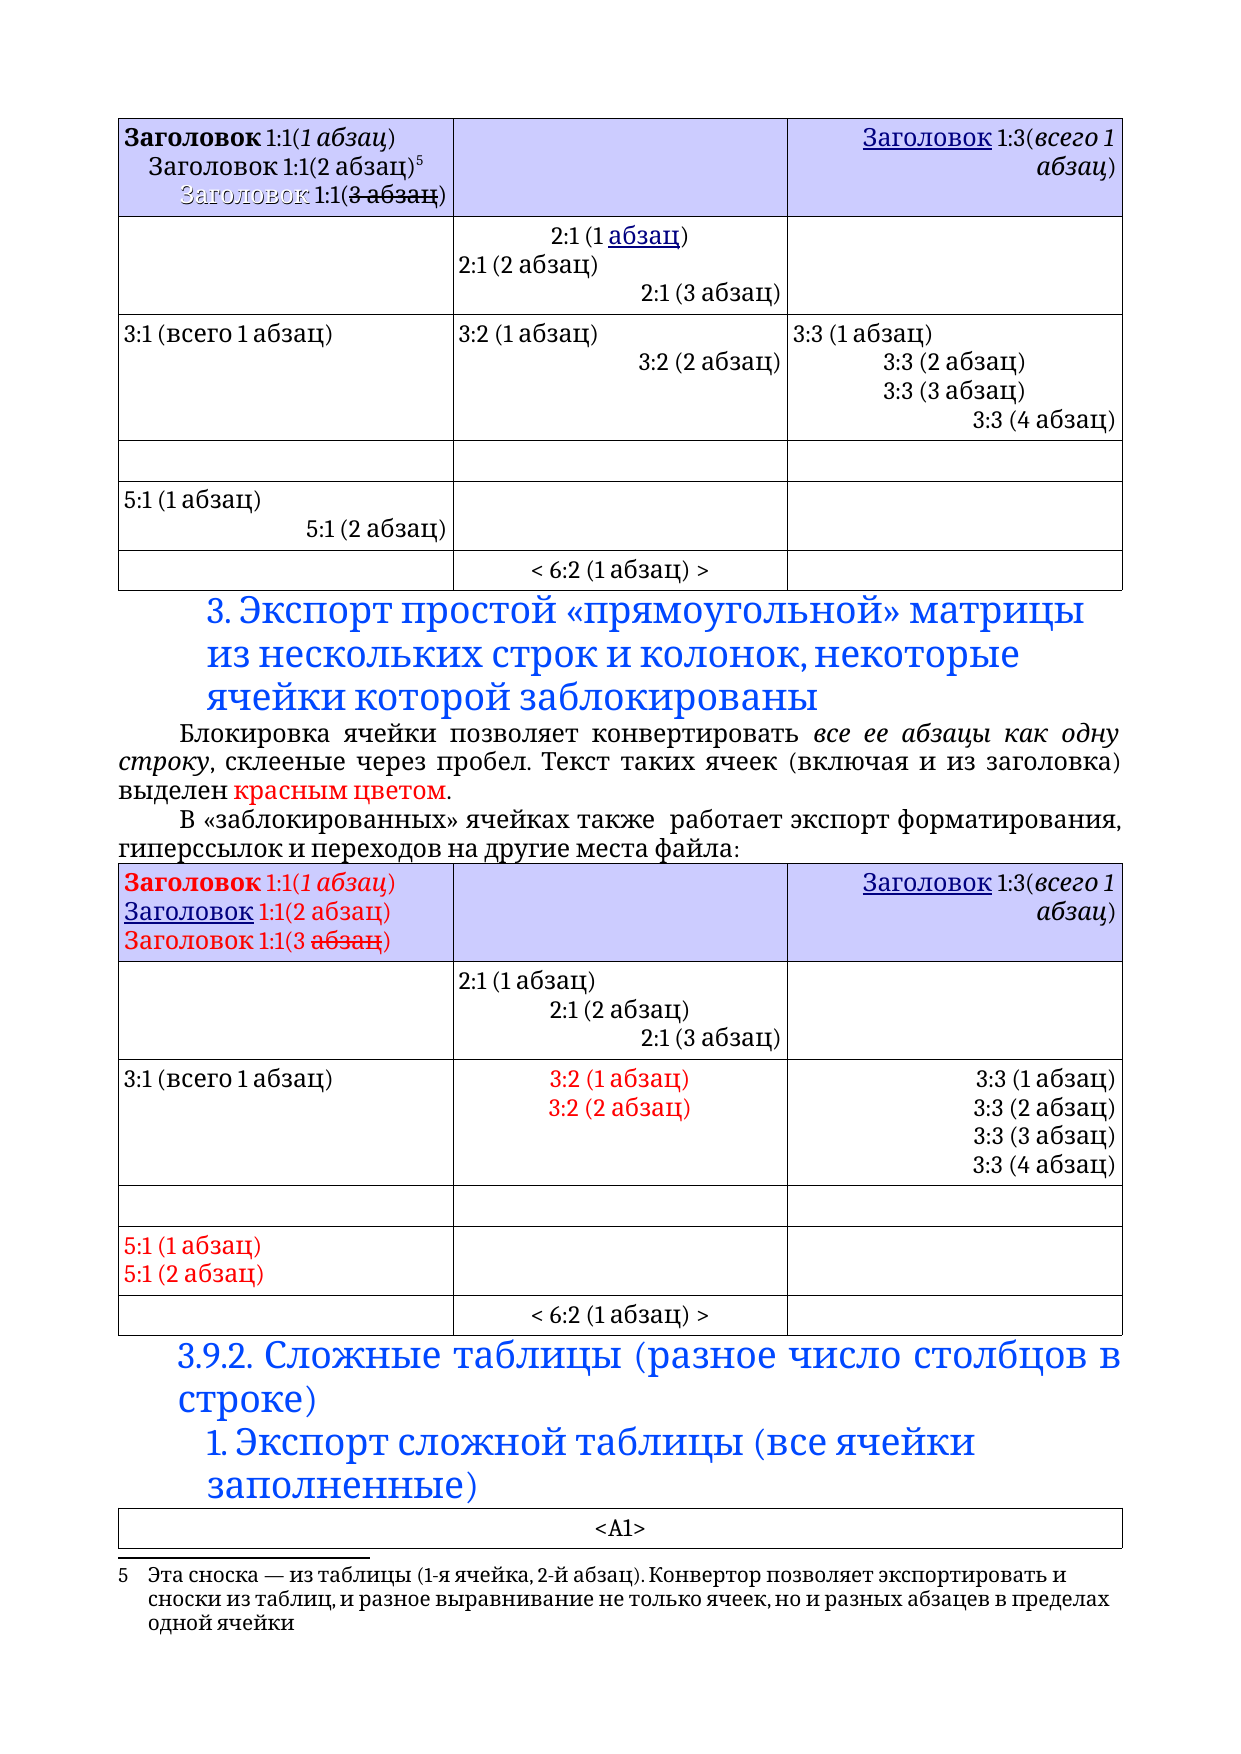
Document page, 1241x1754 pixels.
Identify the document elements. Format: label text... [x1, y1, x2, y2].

table_cell 2:1 (1 абзац) 2:1 (2 абзац) 2:1 (3 абзац) [454, 962, 787, 1059]
text В «заблокированных» ячейках также работает экспорт форматирования, гиперссылок и переходов на другие места файла: [118, 806, 1122, 863]
table_cell [788, 217, 1122, 314]
table_cell [454, 441, 787, 481]
table_cell 3:2 (1 абзац) 3:2 (2 абзац) [454, 315, 787, 440]
table_cell [788, 1227, 1122, 1295]
table_header Заголовок 1:3(всего 1 абзац) [788, 119, 1122, 216]
table_cell [119, 551, 453, 590]
table_header Заголовок 1:3(всего 1 абзац) [788, 864, 1122, 961]
table_header Заголовок 1:1(1 абзац) Заголовок 1:1(2 абзац) Заголовок 1:1(3 абзац) [119, 119, 453, 216]
table_cell 3:3 (1 абзац) 3:3 (2 абзац) 3:3 (3 абзац) 3:3 (4 абзац) [788, 315, 1122, 440]
table_cell < 6:2 (1 абзац) > [454, 1296, 787, 1335]
table_cell [454, 482, 787, 550]
table_cell 5:1 (1 абзац) 5:1 (2 абзац) [119, 482, 453, 550]
table_cell [454, 1186, 787, 1226]
table_header Заголовок 1:1(1 абзац) Заголовок 1:1(2 абзац) Заголовок 1:1(3 абзац) [119, 864, 453, 961]
table_cell [788, 482, 1122, 550]
table_cell < 6:2 (1 абзац) > [454, 551, 787, 590]
table_header [454, 119, 787, 216]
table_cell 3:1 (всего 1 абзац) [119, 1060, 453, 1185]
text 1. Экспорт сложной таблицы (все ячейки заполненные) [207, 1421, 1122, 1508]
table_cell [454, 1227, 787, 1295]
table_cell 2:1 (1 абзац) 2:1 (2 абзац) 2:1 (3 абзац) [454, 217, 787, 314]
table_cell [788, 441, 1122, 481]
table_cell [119, 217, 453, 314]
table_cell 5:1 (1 абзац) 5:1 (2 абзац) [119, 1227, 453, 1295]
table_header <A1> [119, 1509, 1122, 1548]
text 3.9.2. Сложные таблицы (разное число столбцов в строке) [177, 1336, 1122, 1421]
table_cell [119, 441, 453, 481]
table_cell [788, 1186, 1122, 1226]
table_cell [788, 962, 1122, 1059]
table_cell 3:2 (1 абзац) 3:2 (2 абзац) [454, 1060, 787, 1185]
text 3. Экспорт простой «прямоугольной» матрицы из нескольких строк и колонок, некоторые ячейки которой заблокированы [207, 591, 1122, 719]
table_cell 3:3 (1 абзац) 3:3 (2 абзац) 3:3 (3 абзац) 3:3 (4 абзац) [788, 1060, 1122, 1185]
table_cell [788, 1296, 1122, 1335]
table_cell [119, 1186, 453, 1226]
table_cell [119, 1296, 453, 1335]
table_cell [119, 962, 453, 1059]
table_cell [788, 551, 1122, 590]
text Блокировка ячейки позволяет конвертировать все ее абзацы как одну строку, склееные через пробел. Текст таких ячеек (включая и из заголовка) выделен красным цветом. [118, 719, 1122, 806]
table_header [454, 864, 787, 961]
table_cell 3:1 (всего 1 абзац) [119, 315, 453, 440]
